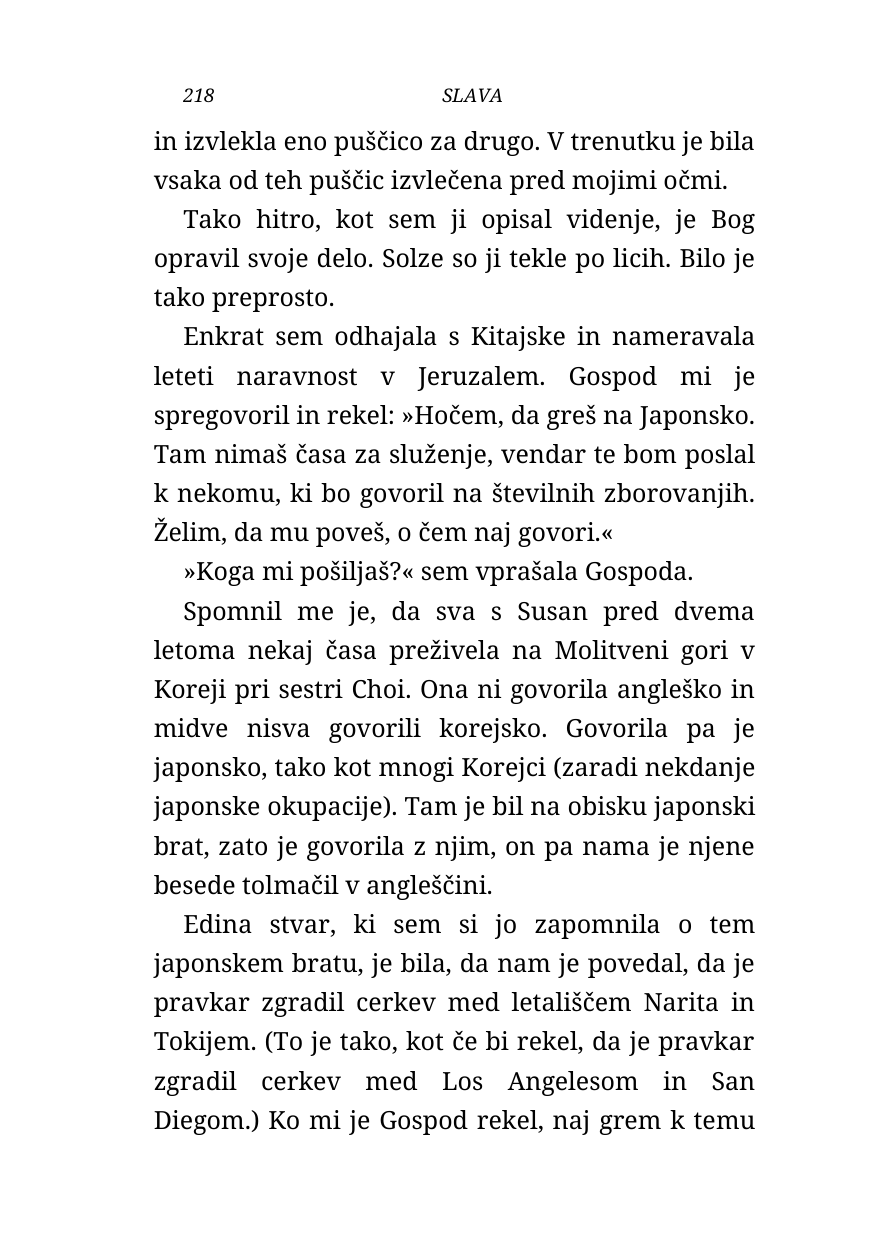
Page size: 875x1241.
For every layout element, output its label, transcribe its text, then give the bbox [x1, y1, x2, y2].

text Enkrat sem odhajala s Kitajske in nameravala leteti naravnost v Jeruzalem. Gospod mi je spregovoril in rekel: »Hočem, da greš na Japonsko. Tam nimaš časa za služenje, vendar te bom poslal k nekomu, ki bo govoril na številnih zborovanjih. Želim, da mu poveš, o čem naj govori.« [153, 319, 756, 549]
text Edina stvar, ki sem si jo zapomnila o tem japonskem bratu, je bila, da nam je povedal, da je pravkar zgradil cerkev med letališčem Narita in Tokijem. (To je tako, kot če bi rekel, da je pravkar zgradil cerkev med Los Angelesom in San Diegom.) Ko mi je Gospod rekel, naj grem k temu [153, 907, 756, 1136]
text in izvlekla eno puščico za drugo. V trenutku je bila vsaka od teh puščic izvlečena pred mojimi očmi. [153, 123, 756, 196]
text »Koga mi pošiljaš?« sem vprašala Gospoda. [153, 554, 756, 588]
text Spomnil me je, da sva s Susan pred dvema letoma nekaj časa preživela na Molitveni gori v Koreji pri sestri Choi. Ona ni govorila angleško in midve nisva govorili korejsko. Govorila pa je japonsko, tako kot mnogi Korejci (zaradi nekdanje japonske okupacije). Tam je bil na obisku japonski brat, zato je govorila z njim, on pa nama je njene besede tolmačil v angleščini. [153, 593, 756, 901]
text Tako hitro, kot sem ji opisal videnje, je Bog opravil svoje delo. Solze so ji tekle po licih. Bilo je tako preprosto. [153, 202, 756, 314]
